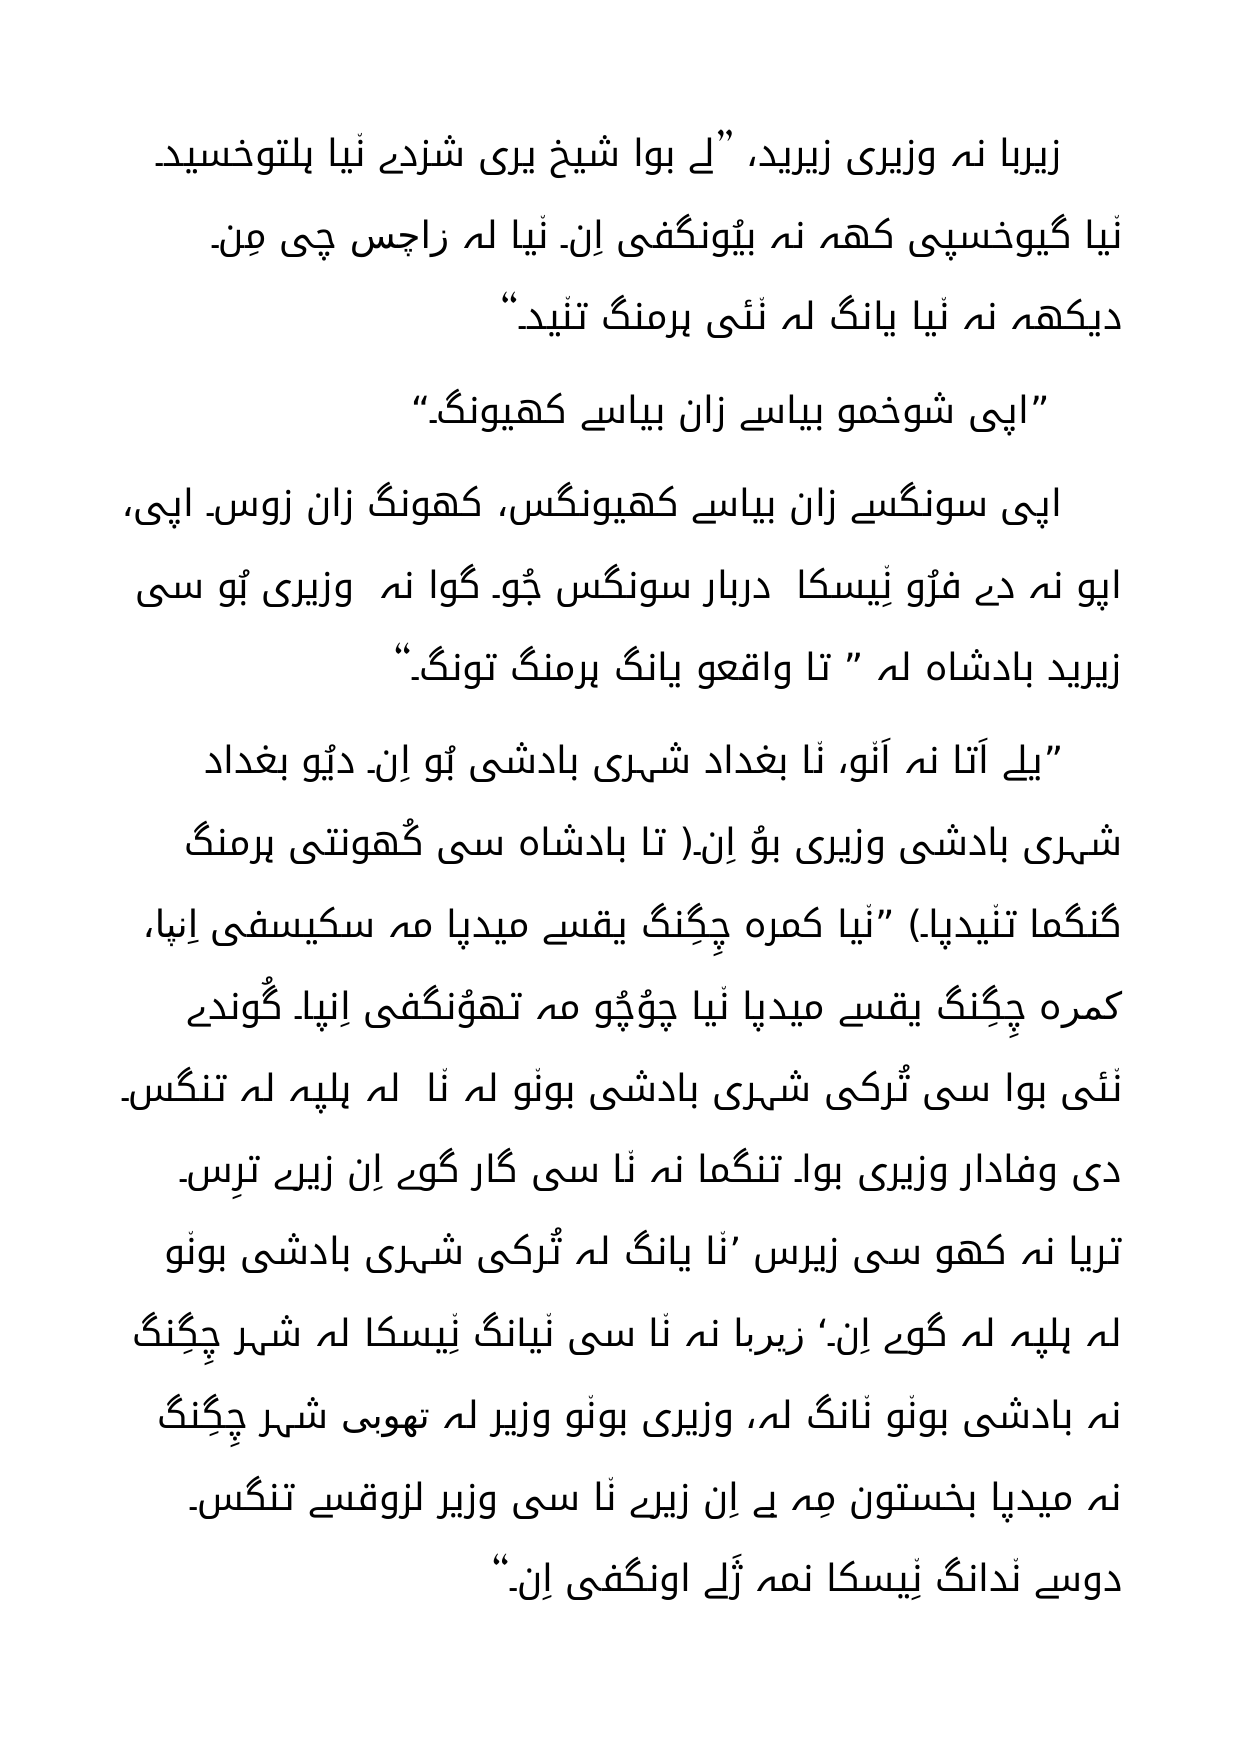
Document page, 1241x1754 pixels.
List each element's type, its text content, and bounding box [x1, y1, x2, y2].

text اپی سونگسے زان بیاسے کھیونگس، کھونگ زان زوس۔ اپی، اپو نہ دے فرُو نِ٘یسکا دربار سونگس جُو۔ گوا نہ وزیری بُو سی زیرید بادشاہ لہ ” تا واقعو یانگ ہرمنگ تونگ۔“ [118, 469, 1122, 703]
text ”یلے اَتا نہ اَن٘و، ن٘ا بغداد شہری بادشی بُو اِن۔ دیُو بغداد شہری بادشی وزیری بوُ اِن۔( تا بادشاہ سی کُھونتی ہرمنگ گنگما تن٘یدپا۔) ”ن٘یا کمرہ چِگِنگ یقسے میدپا مہ سکیسفی اِنپا، کمرہ چِگِنگ یقسے میدپا ن٘یا چوُچُو مہ تھوُنگفی اِنپا۔ گُوندے ن٘ئی بوا سی تُرکی شہری بادشی بون٘و لہ ن٘ا لہ ہلپہ لہ تنگس۔ دی وفادار وزیری بوا۔ تنگما نہ ن٘ا سی گار گوے اِن زیرے ترِس۔ تریا نہ کھو سی زیرس ’ن٘ا یانگ لہ تُرکی شہری بادشی بون٘و لہ ہلپہ لہ گوے اِن۔‘ زیربا نہ ن٘ا سی ن٘یانگ نِ٘یسکا لہ شہر چِگِنگ نہ بادشی بون٘و ن٘انگ لہ، وزیری بون٘و وزیر لہ تھوبی شہر چِگِنگ نہ میدپا بخستون مِہ بے اِن زیرے ن٘ا سی وزیر لزوقسے تنگس۔ دوسے ن٘دانگ نِ٘یسکا نمہ ژَلے اونگفی اِن۔“ [118, 726, 1122, 1615]
text زیربا نہ وزیری زیرید، ”لے بوا شیخ یری شزدے ن٘یا ہلتوخسید۔ ن٘یا گیوخسپی کھہ نہ بیُونگفی اِن۔ ن٘یا لہ زاچس چی مِن۔ دیکھہ نہ ن٘یا یانگ لہ ن٘ئی ہرمنگ تن٘ید۔“ [118, 118, 1122, 353]
text ”اپی شوخمو بیاسے زان بیاسے کھیونگ۔“ [118, 375, 1122, 446]
